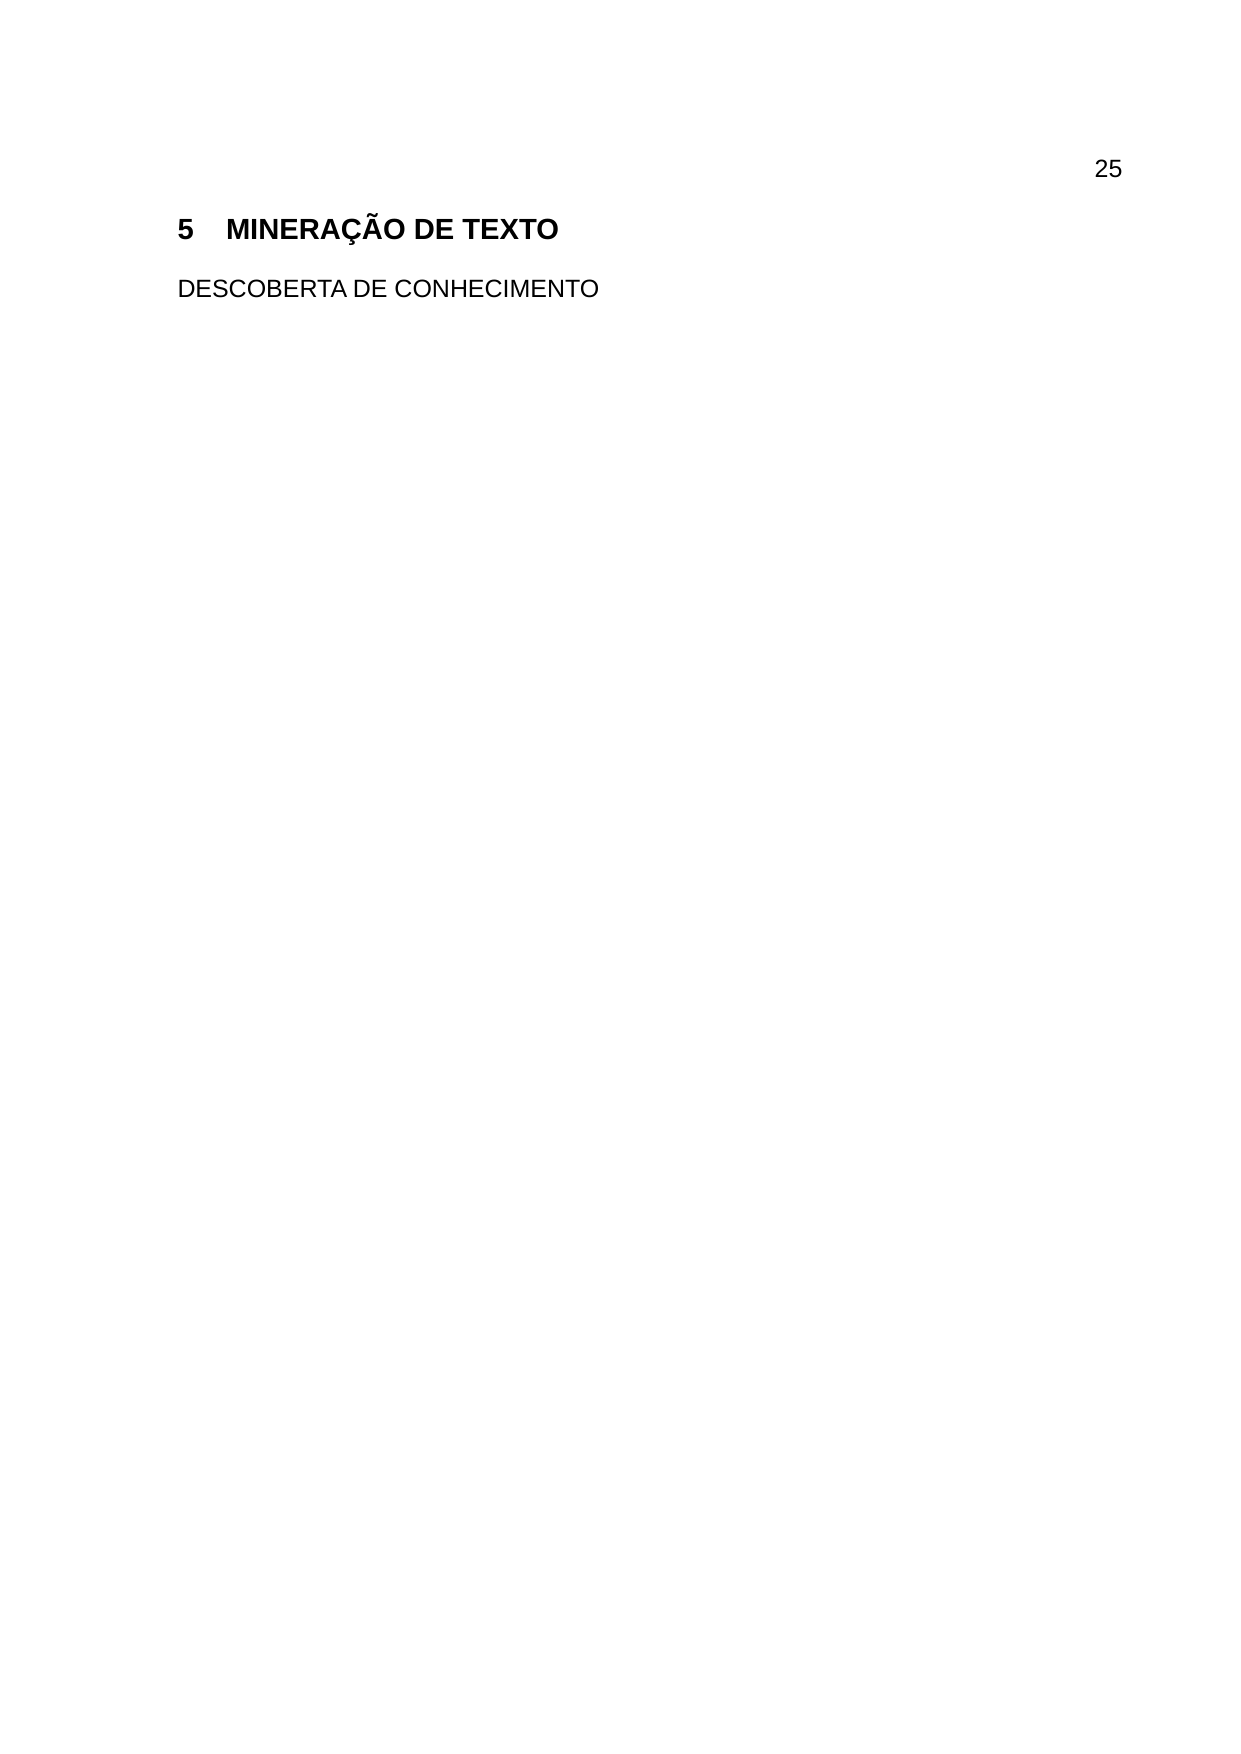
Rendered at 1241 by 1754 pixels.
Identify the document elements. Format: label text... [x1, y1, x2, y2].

subtitle MINERAÇÃO DE TEXTO [177, 212, 1122, 245]
text DESCOBERTA DE CONHECIMENTO [177, 274, 1122, 303]
